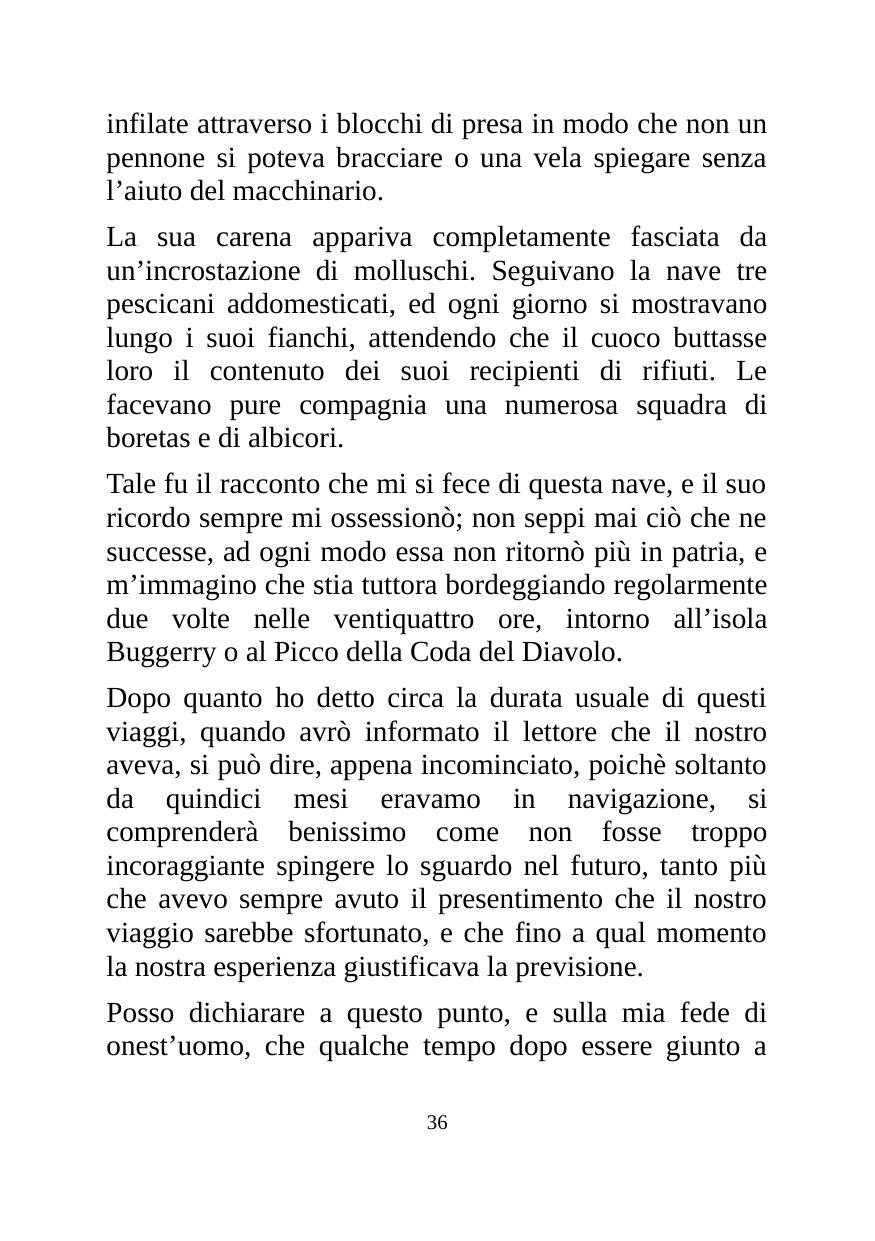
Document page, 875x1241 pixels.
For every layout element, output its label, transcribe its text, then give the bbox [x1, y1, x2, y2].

text Tale fu il racconto che mi si fece di questa nave, e il suo ricordo sempre mi ossessionò; non seppi mai ciò che ne successe, ad ogni modo essa non ritornò più in patria, e m’immagino che stia tuttora bordeggiando regolarmente due volte nelle ventiquattro ore, intorno all’isola Buggerry o al Picco della Coda del Diavolo. [106, 467, 768, 668]
text infilate attraverso i blocchi di presa in modo che non un pennone si poteva bracciare o una vela spiegare senza l’aiuto del macchinario. [106, 106, 768, 207]
text Posso dichiarare a questo punto, e sulla mia fede di onest’uomo, che qualche tempo dopo essere giunto a [106, 995, 768, 1062]
text Dopo quanto ho detto circa la durata usuale di questi viaggi, quando avrò informato il lettore che il nostro aveva, si può dire, appena incominciato, poichè soltanto da quindici mesi eravamo in navigazione, si comprenderà benissimo come non fosse troppo incoraggiante spingere lo sguardo nel futuro, tanto più che avevo sempre avuto il presentimento che il nostro viaggio sarebbe sfortunato, e che fino a qual momento la nostra esperienza giustificava la previsione. [106, 680, 768, 982]
text La sua carena appariva completamente fasciata da un’incrostazione di molluschi. Seguivano la nave tre pescicani addomesticati, ed ogni giorno si mostravano lungo i suoi fianchi, attendendo che il cuoco buttasse loro il contenuto dei suoi recipienti di rifiuti. Le facevano pure compagnia una numerosa squadra di boretas e di albicori. [106, 219, 768, 454]
